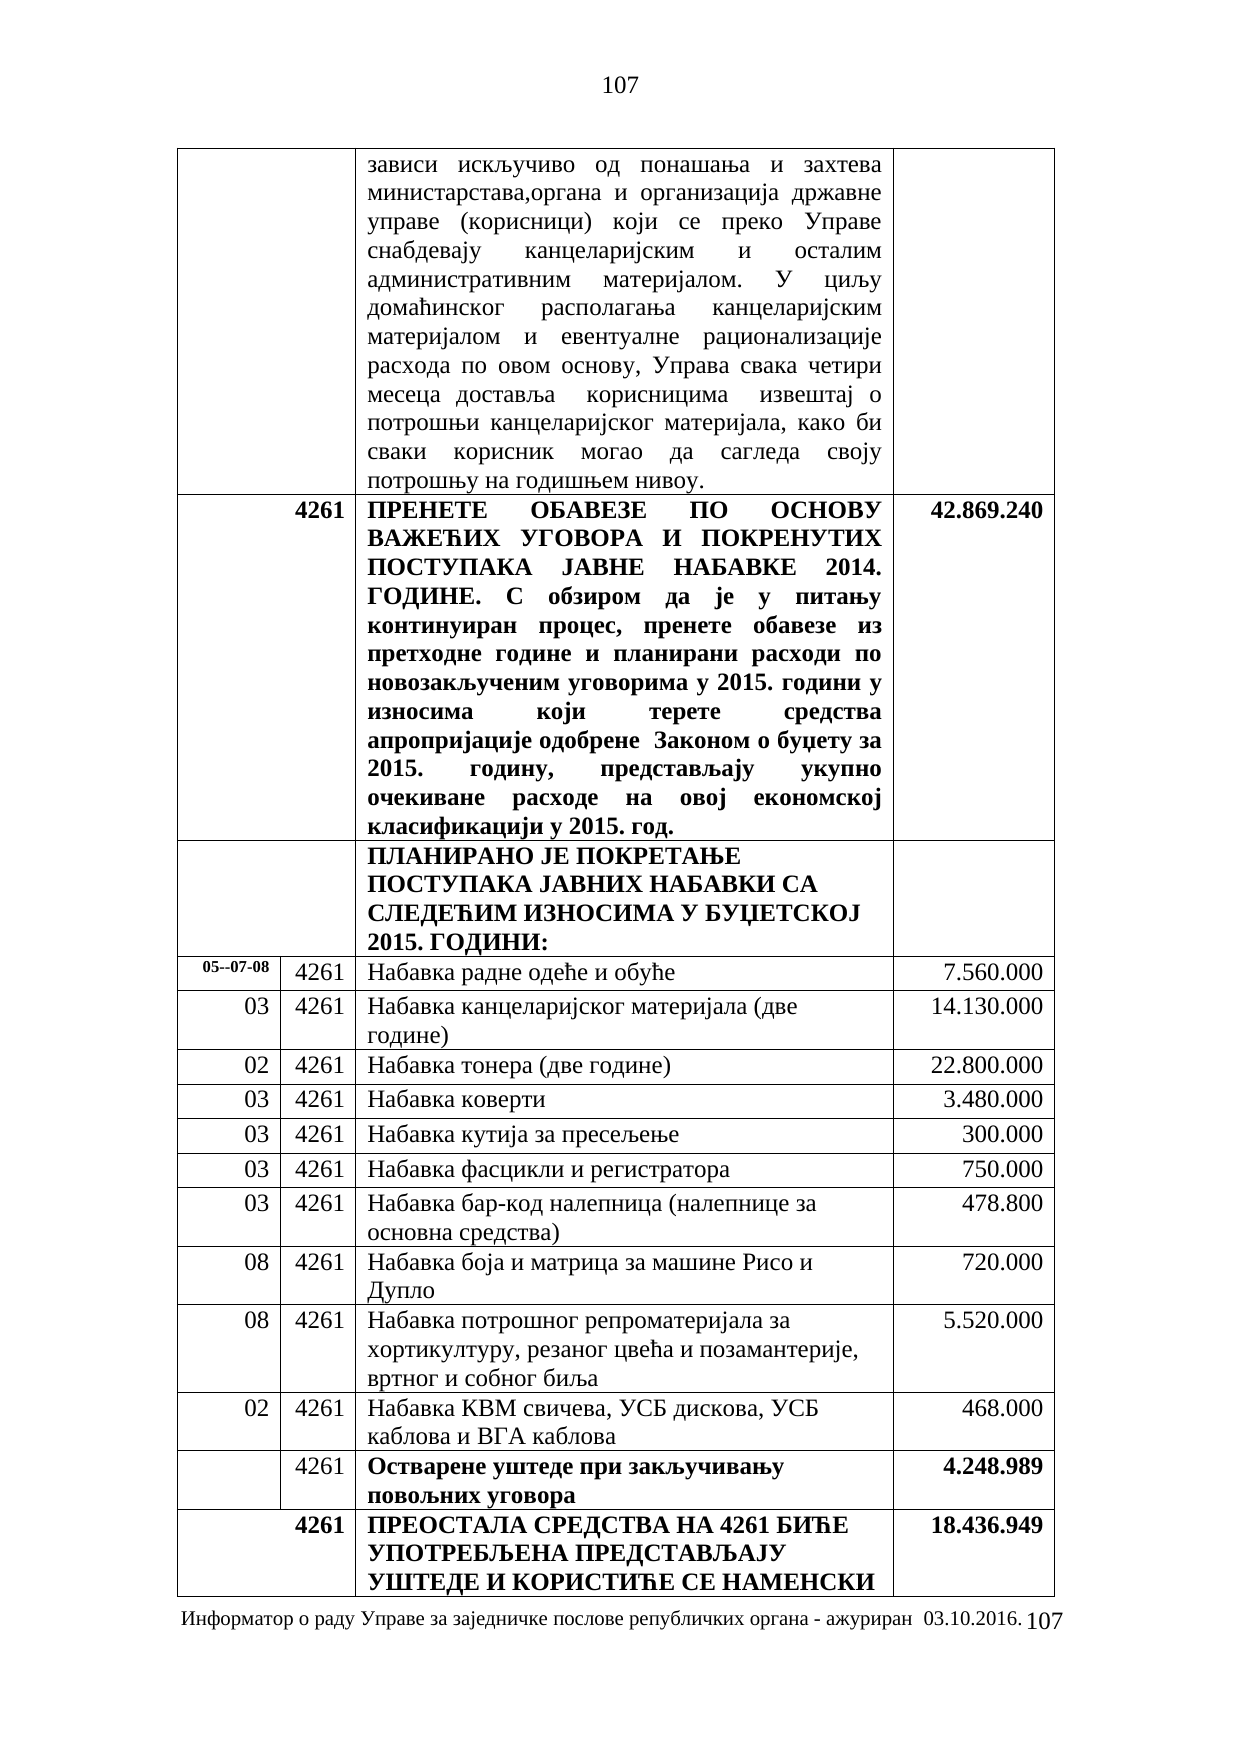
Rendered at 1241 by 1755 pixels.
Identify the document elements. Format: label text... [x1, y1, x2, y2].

table_cell 4261 [281, 1050, 355, 1083]
table_cell ПРЕОСТАЛА СРЕДСТВА НА 4261 БИЋЕ УПОТРЕБЉЕНА ПРЕДСТАВЉАЈУ УШТЕДЕ И КОРИСТИЋЕ СЕ НАМЕНСКИ [356, 1510, 893, 1596]
table_cell 5.520.000 [894, 1305, 1054, 1392]
table_cell 4.248.989 [894, 1451, 1054, 1509]
table_cell 03 [178, 1188, 280, 1246]
table_cell 4261 [178, 1510, 355, 1596]
table_cell 08 [178, 1305, 280, 1392]
table_cell 03 [178, 1119, 280, 1153]
table_cell 4261 [281, 1119, 355, 1153]
table_cell 4261 [281, 1451, 355, 1509]
table_cell Набавка тонера (две године) [356, 1050, 893, 1083]
table_cell 03 [178, 1154, 280, 1187]
table_cell Набавка канцеларијског материјала (две године) [356, 991, 893, 1049]
table_cell Набавка КВМ свичева, УСБ дискова, УСБ каблова и ВГА каблова [356, 1393, 893, 1450]
table_cell 3.480.000 [894, 1085, 1054, 1118]
table_cell Набавка бар-код налепница (налепнице за основна средства) [356, 1188, 893, 1246]
table_cell [894, 149, 1054, 494]
table_cell 4261 [281, 957, 355, 990]
table_cell Набавка потрошног репроматеријала за хортикултуру, резаног цвећа и позамантерије, вртног и собног биља [356, 1305, 893, 1392]
table_cell Набавка боја и матрица за машине Рисо и Дупло [356, 1247, 893, 1304]
table_cell 08 [178, 1247, 280, 1304]
table_cell 03 [178, 1085, 280, 1118]
table_cell 4261 [281, 1305, 355, 1392]
table_cell 300.000 [894, 1119, 1054, 1153]
table_cell ПРЕНЕТЕ ОБАВЕЗЕ ПО ОСНОВУ ВАЖЕЋИХ УГОВОРА И ПОКРЕНУТИХ ПОСТУПАКА ЈАВНЕ НАБАВКЕ 2014. ГОДИНЕ. С обзиром да је у питању континуиран процес, пренете обавезе из претходне године и планирани расходи по новозакљученим уговорима у 2015. години у износима који терете средства апропријације одобрене Законом о буџету за 2015. годину, представљају укупно очекиване расходе на овој економској класификацији у 2015. год. [356, 495, 893, 840]
table_cell ПЛАНИРАНО ЈЕ ПОКРЕТАЊЕ ПОСТУПАКА ЈАВНИХ НАБАВКИ СА СЛЕДЕЋИМ ИЗНОСИМА У БУЏЕТСКОЈ 2015. ГОДИНИ: [356, 841, 893, 956]
table_cell Набавка кутија за пресељење [356, 1119, 893, 1153]
table_cell 720.000 [894, 1247, 1054, 1304]
table_cell 4261 [178, 495, 355, 840]
table_cell 478.800 [894, 1188, 1054, 1246]
table_cell 02 [178, 1393, 280, 1450]
table_cell [178, 1451, 280, 1509]
table_cell 750.000 [894, 1154, 1054, 1187]
table_cell 05--07-08 [178, 957, 280, 990]
table_cell [178, 841, 355, 956]
table_cell 42.869.240 [894, 495, 1054, 840]
table_cell зависи искључиво од понашања и захтева министарстава,органа и организација државне управе (корисници) који се преко Управе снабдевају канцеларијским и осталим административним материјалом. У циљу домаћинског располагања канцеларијским материјалом и евентуалне рационализације расхода по овом основу, Управа свака четири месеца доставља корисницима извештај о потрошњи канцеларијског материјала, како би сваки корисник могао да сагледа своју потрошњу на годишњем нивоу. [356, 149, 893, 494]
table_cell [894, 841, 1054, 956]
table_cell 4261 [281, 1393, 355, 1450]
table_cell Набавка коверти [356, 1085, 893, 1118]
table_cell 468.000 [894, 1393, 1054, 1450]
table_cell 02 [178, 1050, 280, 1083]
table_cell 03 [178, 991, 280, 1049]
table_cell Набавка радне одеће и обуће [356, 957, 893, 990]
table_cell 18.436.949 [894, 1510, 1054, 1596]
table_cell 22.800.000 [894, 1050, 1054, 1083]
table_cell 14.130.000 [894, 991, 1054, 1049]
table_cell 4261 [281, 1188, 355, 1246]
table_cell 4261 [281, 1247, 355, 1304]
table_cell 4261 [281, 991, 355, 1049]
table_cell [178, 149, 355, 494]
table_cell Набавка фасцикли и регистратора [356, 1154, 893, 1187]
table_cell 4261 [281, 1154, 355, 1187]
table_cell 4261 [281, 1085, 355, 1118]
table_cell Остварене уштеде при закључивању повољних уговора [356, 1451, 893, 1509]
table_cell 7.560.000 [894, 957, 1054, 990]
